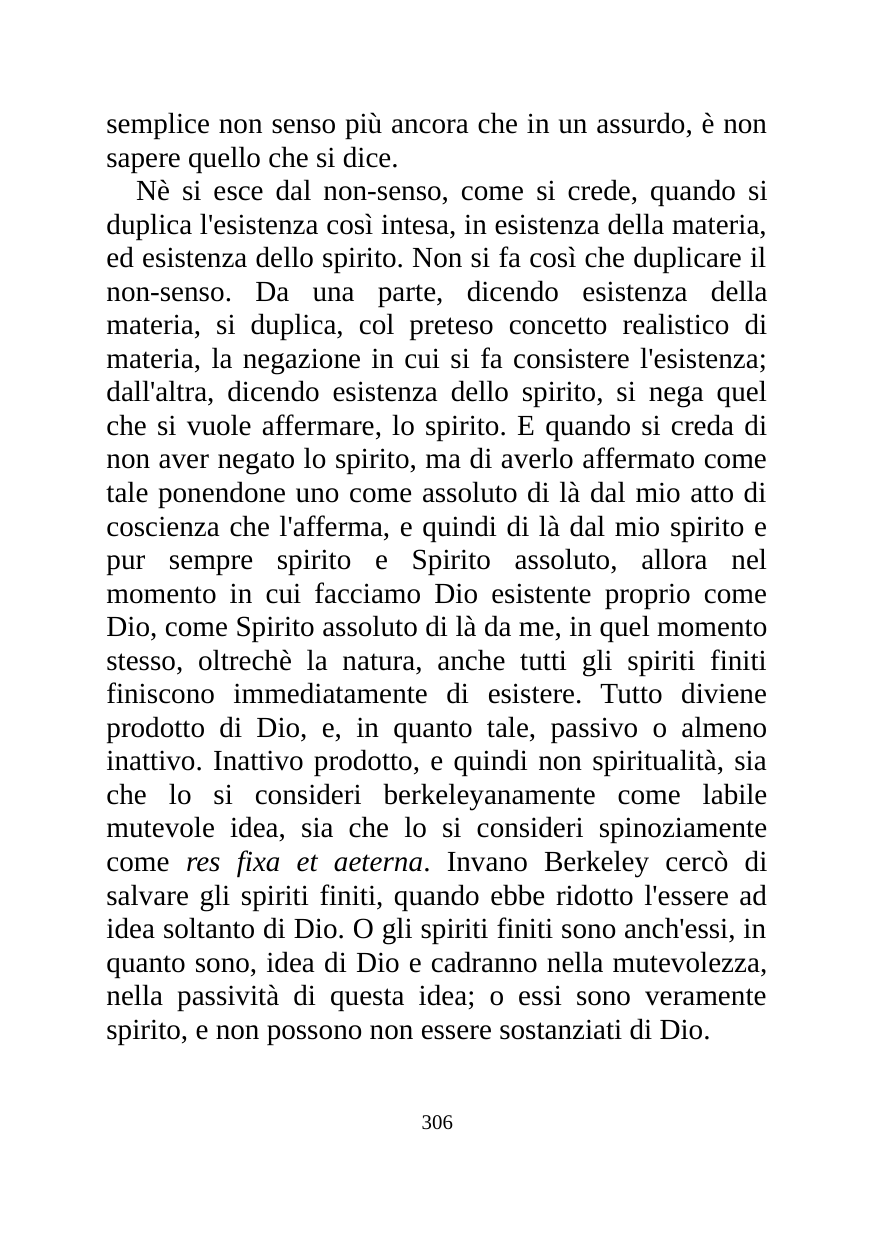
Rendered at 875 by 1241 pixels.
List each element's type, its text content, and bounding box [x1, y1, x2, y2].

text Nè si esce dal non-senso, come si crede, quando si duplica l'esistenza così intesa, in esistenza della materia, ed esistenza dello spirito. Non si fa così che duplicare il non-senso. Da una parte, dicendo esistenza della materia, si duplica, col preteso concetto realistico di materia, la negazione in cui si fa consistere l'esistenza; dall'altra, dicendo esistenza dello spirito, si nega quel che si vuole affermare, lo spirito. E quando si creda di non aver negato lo spirito, ma di averlo affermato come tale ponendone uno come assoluto di là dal mio atto di coscienza che l'afferma, e quindi di là dal mio spirito e pur sempre spirito e Spirito assoluto, allora nel momento in cui facciamo Dio esistente proprio come Dio, come Spirito assoluto di là da me, in quel momento stesso, oltrechè la natura, anche tutti gli spiriti finiti finiscono immediatamente di esistere. Tutto diviene prodotto di Dio, e, in quanto tale, passivo o almeno inattivo. Inattivo prodotto, e quindi non spiritualità, sia che lo si consideri berkeleyanamente come labile mutevole idea, sia che lo si consideri spinoziamente come res fixa et aeterna. Invano Berkeley cercò di salvare gli spiriti finiti, quando ebbe ridotto l'essere ad idea soltanto di Dio. O gli spiriti finiti sono anch'essi, in quanto sono, idea di Dio e cadranno nella mutevolezza, nella passività di questa idea; o essi sono veramente spirito, e non possono non essere sostanziati di Dio. [106, 173, 768, 1045]
text semplice non senso più ancora che in un assurdo, è non sapere quello che si dice. [106, 106, 768, 173]
